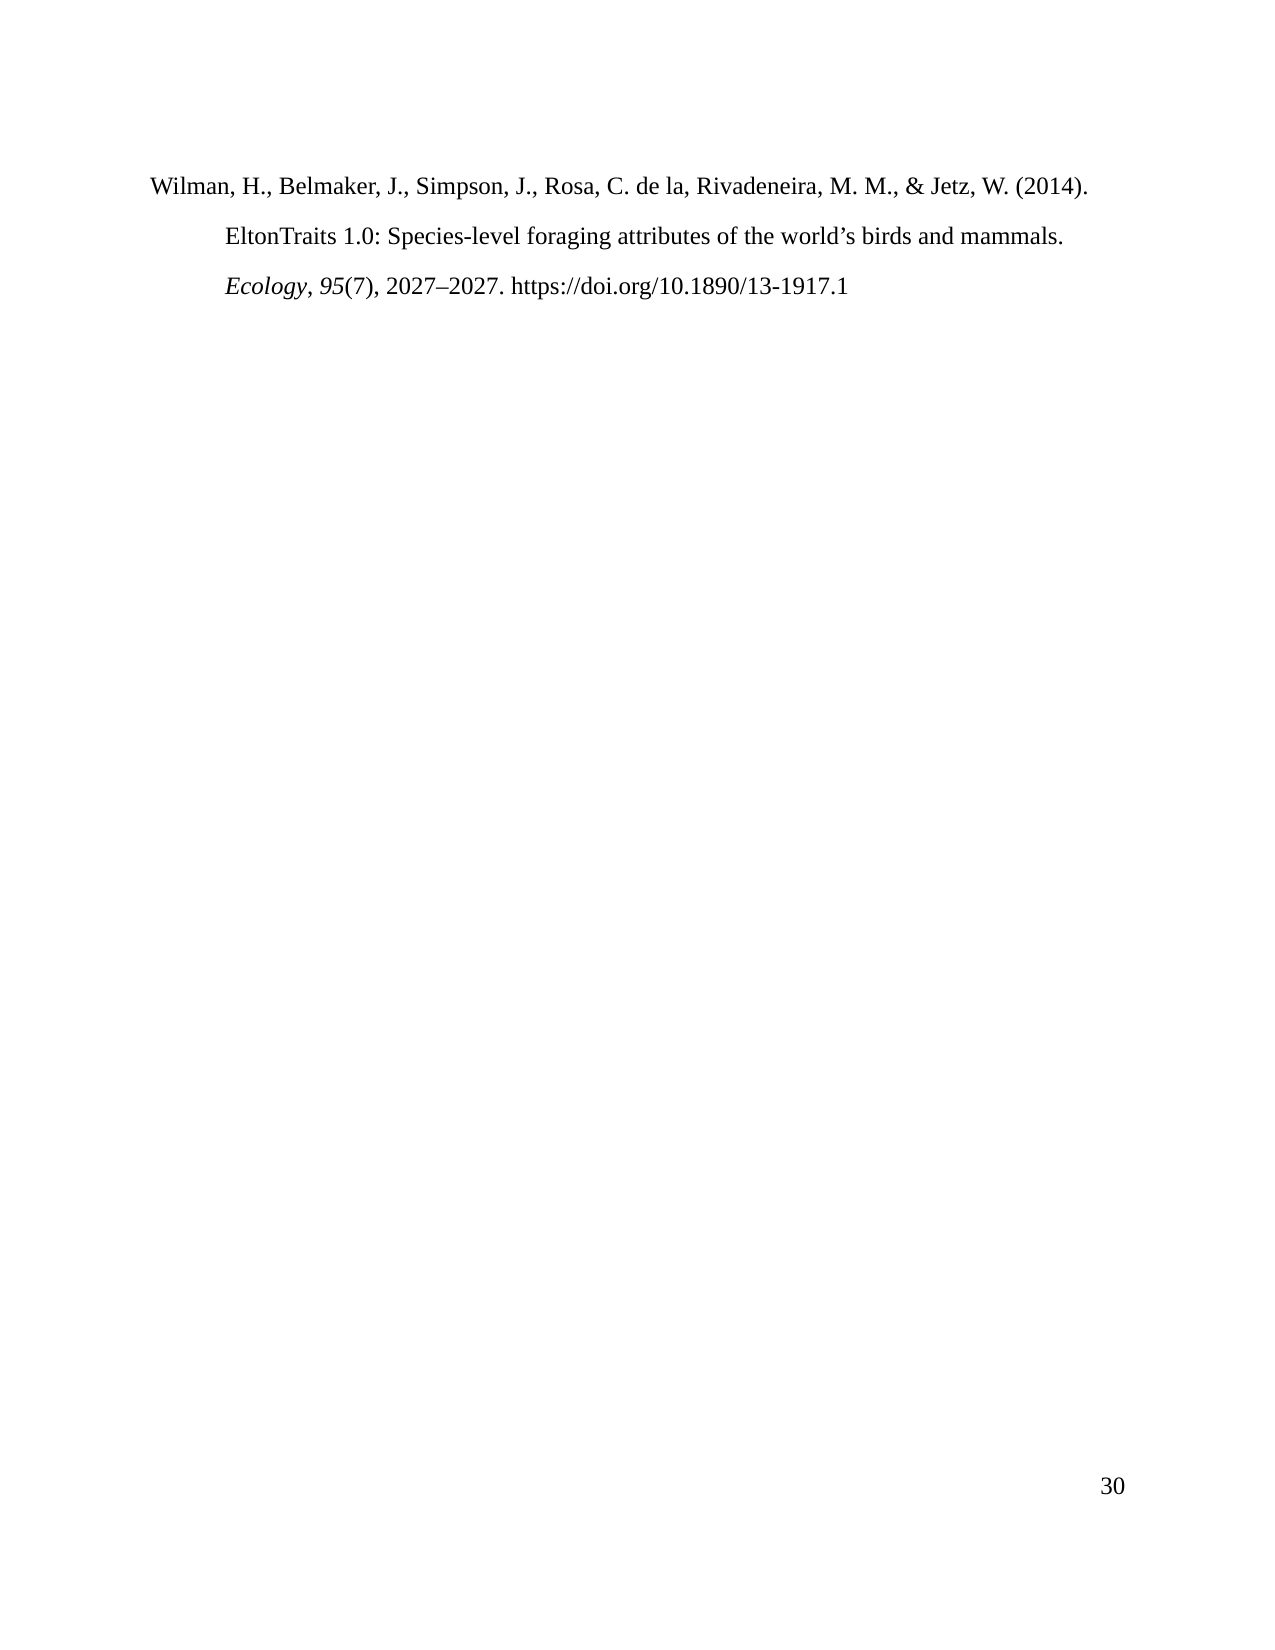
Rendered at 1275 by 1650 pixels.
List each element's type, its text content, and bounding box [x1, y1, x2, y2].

text Wilman, H., Belmaker, J., Simpson, J., Rosa, C. de la, Rivadeneira, M. M., & Jetz, W. (2014). EltonTraits 1.0: Species-level foraging attributes of the world’s birds and mammals. Ecology, 95(7), 2027–2027. https://doi.org/10.1890/13-1917.1 [150, 150, 1125, 300]
